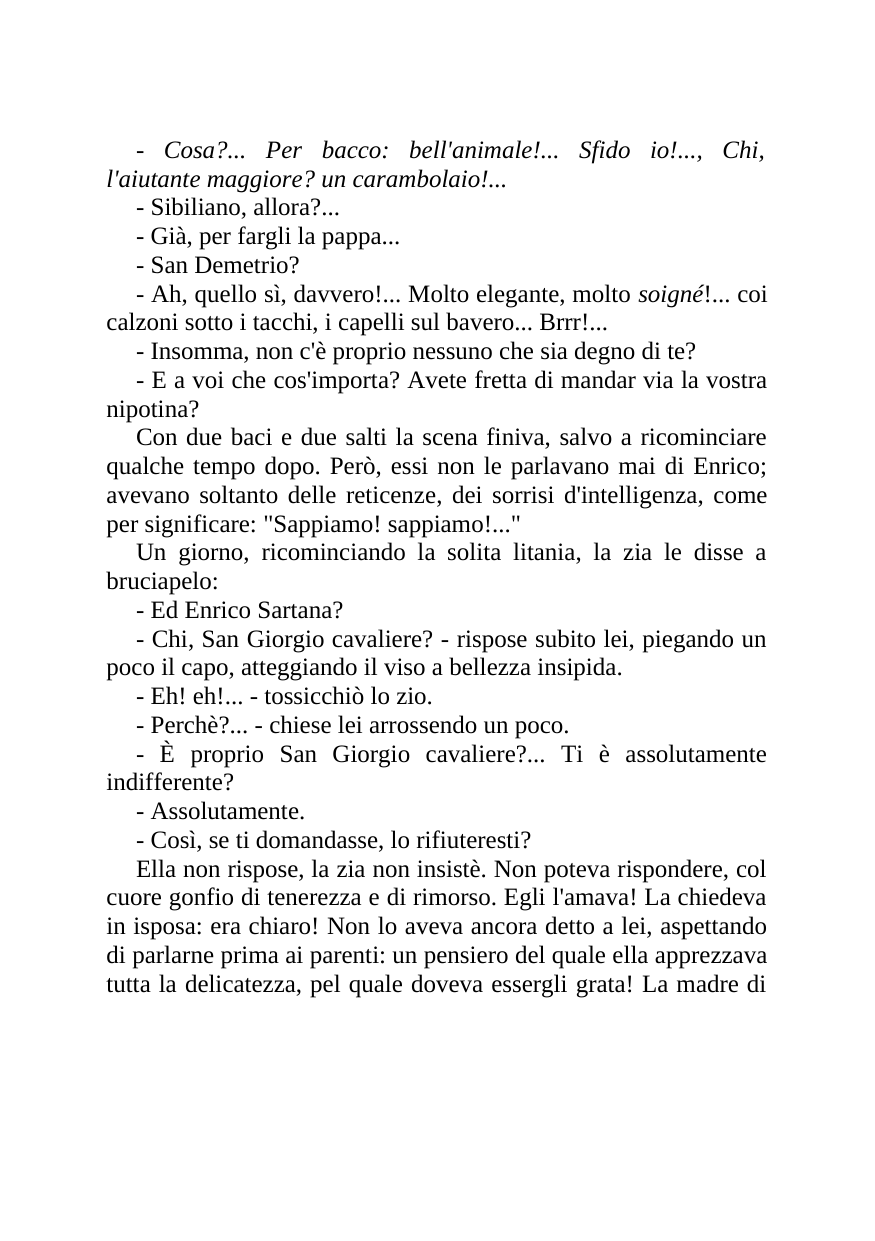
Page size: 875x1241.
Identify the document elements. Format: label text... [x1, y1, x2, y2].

text Un giorno, ricominciando la solita litania, la zia le disse a bruciapelo: [106, 537, 768, 595]
text - Ah, quello sì, davvero!... Molto elegante, molto soigné!... coi calzoni sotto i tacchi, i capelli sul bavero... Brrr!... [106, 279, 768, 336]
text - Cosa?... Per bacco: bell'animale!... Sfido io!..., Chi, l'aiutante maggiore? un carambolaio!... [106, 135, 768, 192]
text Ella non rispose, la zia non insistè. Non poteva rispondere, col cuore gonfio di tenerezza e di rimorso. Egli l'amava! La chiedeva in isposa: era chiaro! Non lo aveva ancora detto a lei, aspettando di parlarne prima ai parenti: un pensiero del quale ella apprezzava tutta la delicatezza, pel quale doveva essergli grata! La madre di [106, 854, 768, 997]
text - Così, se ti domandasse, lo rifiuteresti? [106, 825, 768, 854]
text Con due baci e due salti la scena finiva, salvo a ricominciare qualche tempo dopo. Però, essi non le parlavano mai di Enrico; avevano soltanto delle reticenze, dei sorrisi d'intelligenza, come per significare: "Sappiamo! sappiamo!..." [106, 422, 768, 537]
text - Chi, San Giorgio cavaliere? - rispose subito lei, piegando un poco il capo, atteggiando il viso a bellezza insipida. [106, 624, 768, 681]
text - E a voi che cos'importa? Avete fretta di mandar via la vostra nipotina? [106, 365, 768, 422]
text - Già, per fargli la pappa... [106, 221, 768, 250]
text - Insomma, non c'è proprio nessuno che sia degno di te? [106, 336, 768, 365]
text - Assolutamente. [106, 796, 768, 825]
text - Sibiliano, allora?... [106, 192, 768, 221]
text - Ed Enrico Sartana? [106, 595, 768, 624]
text - Perchè?... - chiese lei arrossendo un poco. [106, 710, 768, 739]
text - È proprio San Giorgio cavaliere?... Ti è assolutamente indifferente? [106, 739, 768, 796]
text - San Demetrio? [106, 250, 768, 279]
text - Eh! eh!... - tossicchiò lo zio. [106, 681, 768, 710]
